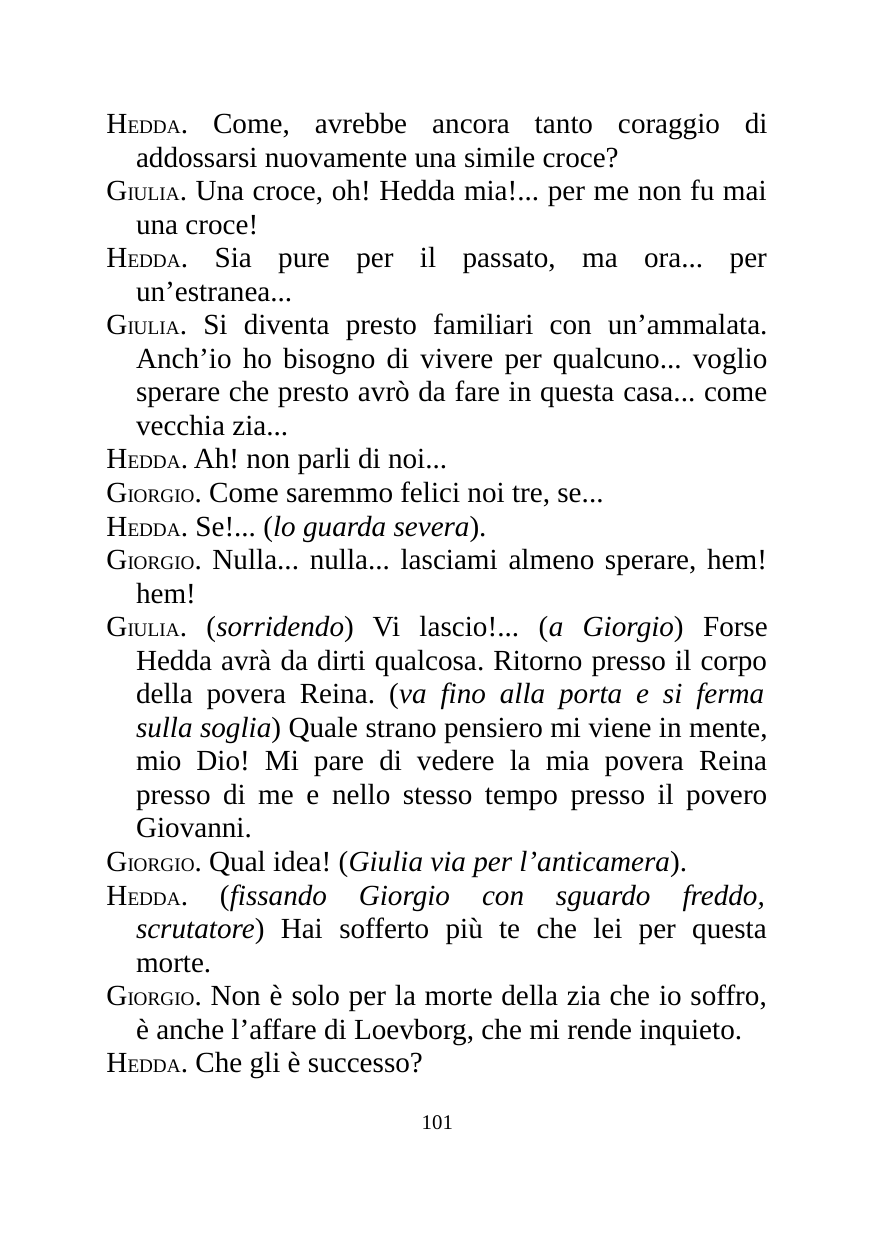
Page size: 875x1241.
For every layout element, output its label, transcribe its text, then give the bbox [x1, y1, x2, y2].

text Giulia. (sorridendo) Vi lascio!... (a Giorgio) Forse Hedda avrà da dirti qualcosa. Ritorno presso il corpo della povera Reina. (va fino alla porta e si ferma sulla soglia) Quale strano pensiero mi viene in mente, mio Dio! Mi pare di vedere la mia povera Reina presso di me e nello stesso tempo presso il povero Giovanni. [106, 609, 768, 844]
text Hedda. (fissando Giorgio con sguardo freddo, scrutatore) Hai sofferto più te che lei per questa morte. [106, 878, 768, 978]
text Hedda. Che gli è successo? [106, 1045, 768, 1079]
text Hedda. Se!... (lo guarda severa). [106, 509, 768, 542]
text Giorgio. Come saremmo felici noi tre, se... [106, 475, 768, 509]
text Hedda. Ah! non parli di noi... [106, 442, 768, 475]
text Giorgio. Nulla... nulla... lasciami almeno sperare, hem! hem! [106, 542, 768, 609]
text Giulia. Si diventa presto familiari con un’ammalata. Anch’io ho bisogno di vivere per qualcuno... voglio sperare che presto avrò da fare in questa casa... come vecchia zia... [106, 307, 768, 442]
text Hedda. Sia pure per il passato, ma ora... per un’estranea... [106, 240, 768, 307]
text Giorgio. Non è solo per la morte della zia che io soffro, è anche l’affare di Loevborg, che mi rende inquieto. [106, 978, 768, 1045]
text Giulia. Una croce, oh! Hedda mia!... per me non fu mai una croce! [106, 173, 768, 240]
text Giorgio. Qual idea! (Giulia via per l’anticamera). [106, 844, 768, 878]
text Hedda. Come, avrebbe ancora tanto coraggio di addossarsi nuovamente una simile croce? [106, 106, 768, 173]
